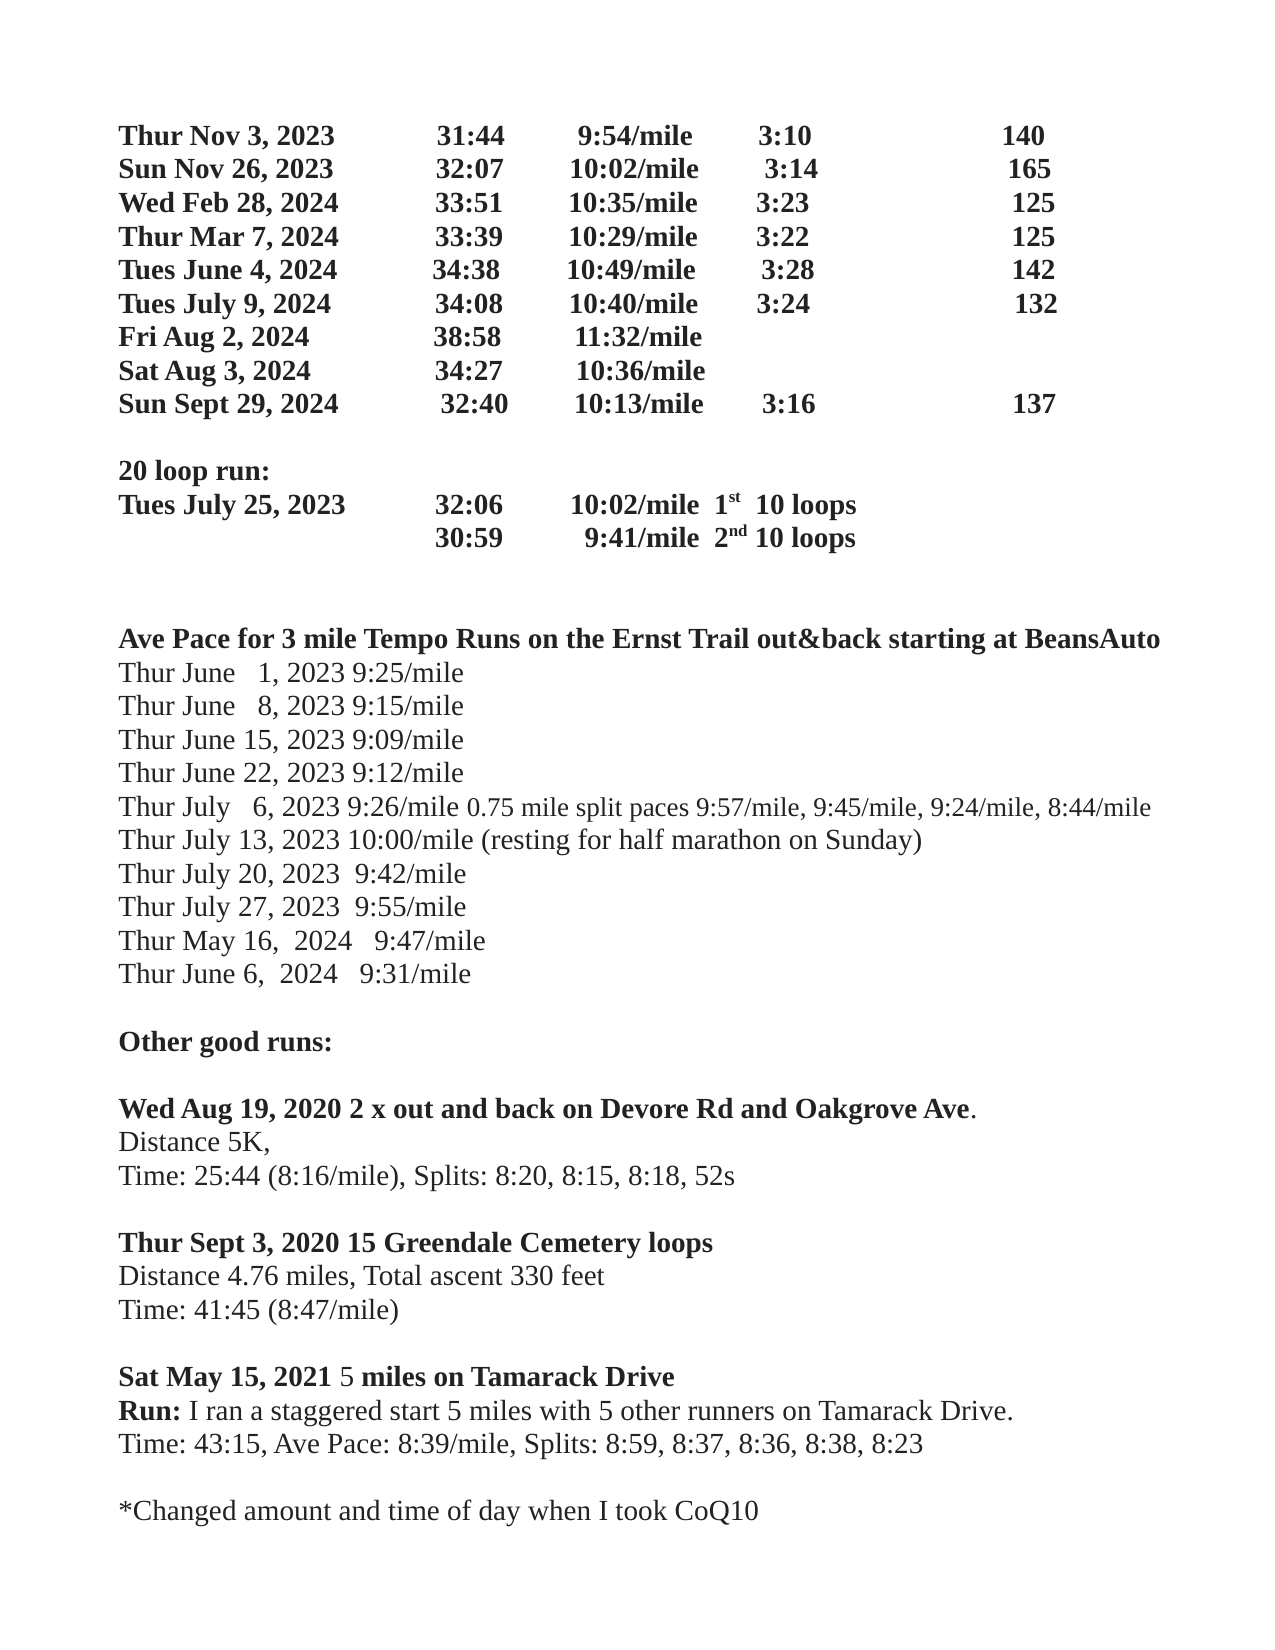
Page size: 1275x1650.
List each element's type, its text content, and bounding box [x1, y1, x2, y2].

text Thur July 13, 2023 10:00/mile (resting for half marathon on Sunday) [118, 822, 1161, 856]
text Thur June 22, 2023 9:12/mile [118, 755, 1161, 789]
text Thur June 15, 2023 9:09/mile [118, 722, 1161, 755]
text Ave Pace for 3 mile Tempo Runs on the Ernst Trail out&back starting at BeansAuto [118, 621, 1161, 655]
text Thur July 6, 2023 9:26/mile 0.75 mile split paces 9:57/mile, 9:45/mile, 9:24/mile, 8:44/mile [118, 789, 1161, 822]
text Sun Nov 26, 2023 32:07 10:02/mile 3:14 165 [118, 152, 1161, 185]
text Distance 5K, [118, 1124, 1161, 1158]
text Wed Aug 19, 2020 2 x out and back on Devore Rd and Oakgrove Ave. [118, 1091, 1161, 1124]
text Tues July 9, 2024 34:08 10:40/mile 3:24 132 [118, 286, 1161, 319]
text Other good runs: [118, 1024, 1161, 1057]
text Wed Feb 28, 2024 33:51 10:35/mile 3:23 125 [118, 185, 1161, 219]
text Thur June 1, 2023 9:25/mile [118, 655, 1161, 688]
text Time: 43:15, Ave Pace: 8:39/mile, Splits: 8:59, 8:37, 8:36, 8:38, 8:23 [118, 1426, 1161, 1460]
text 20 loop run: [118, 453, 1161, 487]
text Thur June 6, 2024 9:31/mile [118, 957, 1161, 990]
text Thur July 27, 2023 9:55/mile [118, 889, 1161, 923]
text Sat Aug 3, 2024 34:27 10:36/mile [118, 353, 1161, 386]
text Thur July 20, 2023 9:42/mile [118, 856, 1161, 889]
text 30:59 9:41/mile 2nd 10 loops [118, 521, 1161, 554]
text Thur June 8, 2023 9:15/mile [118, 688, 1161, 722]
text Thur Nov 3, 2023 31:44 9:54/mile 3:10 140 [118, 118, 1161, 152]
text Sun Sept 29, 2024 32:40 10:13/mile 3:16 137 [118, 386, 1161, 420]
text Fri Aug 2, 2024 38:58 11:32/mile [118, 319, 1161, 353]
text Time: 41:45 (8:47/mile) [118, 1292, 1161, 1326]
text *Changed amount and time of day when I took CoQ10 [118, 1493, 1161, 1527]
text Time: 25:44 (8:16/mile), Splits: 8:20, 8:15, 8:18, 52s [118, 1158, 1161, 1191]
text Thur Mar 7, 2024 33:39 10:29/mile 3:22 125 [118, 219, 1161, 252]
text Distance 4.76 miles, Total ascent 330 feet [118, 1258, 1161, 1292]
text Thur Sept 3, 2020 15 Greendale Cemetery loops [118, 1225, 1161, 1258]
text Run: I ran a staggered start 5 miles with 5 other runners on Tamarack Drive. [118, 1393, 1161, 1426]
text Tues June 4, 2024 34:38 10:49/mile 3:28 142 [118, 252, 1161, 286]
text Sat May 15, 2021 5 miles on Tamarack Drive [118, 1359, 1161, 1393]
text Thur May 16, 2024 9:47/mile [118, 923, 1161, 957]
text Tues July 25, 2023 32:06 10:02/mile 1st 10 loops [118, 487, 1161, 521]
